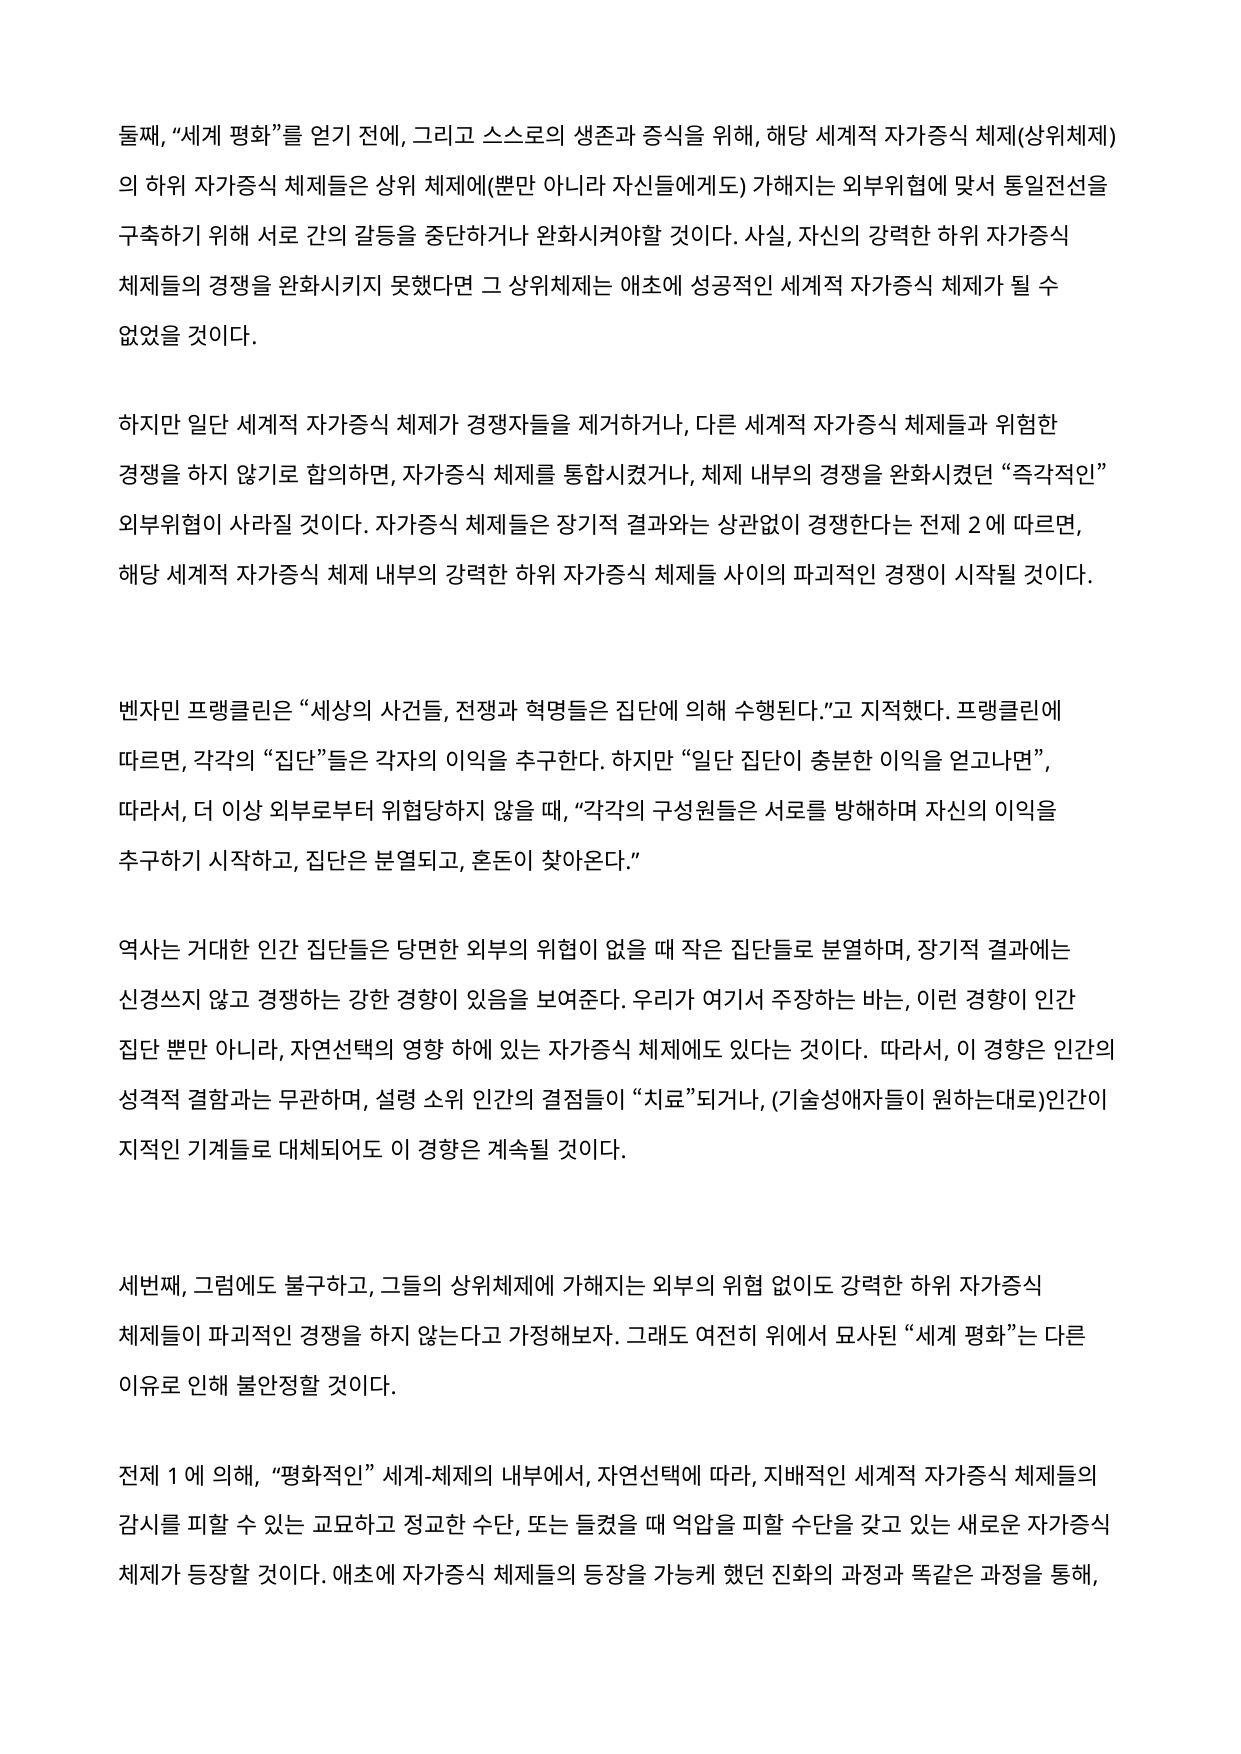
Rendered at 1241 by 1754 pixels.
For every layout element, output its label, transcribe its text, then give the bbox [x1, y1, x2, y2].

text 세번째, 그럼에도 불구하고, 그들의 상위체제에 가해지는 외부의 위협 없이도 강력한 하위 자가증식 체제들이 파괴적인 경쟁을 하지 않는다고 가정해보자. 그래도 여전히 위에서 묘사된 “세계 평화”는 다른 이유로 인해 불안정할 것이다. [118, 1268, 1122, 1401]
text 벤자민 프랭클린은 “세상의 사건들, 전쟁과 혁명들은 집단에 의해 수행된다.”고 지적했다. 프랭클린에 따르면, 각각의 “집단”들은 각자의 이익을 추구한다. 하지만 “일단 집단이 충분한 이익을 얻고나면”, 따라서, 더 이상 외부로부터 위협당하지 않을 때, “각각의 구성원들은 서로를 방해하며 자신의 이익을 추구하기 시작하고, 집단은 분열되고, 혼돈이 찾아온다.” [118, 693, 1122, 876]
text 둘째, “세계 평화”를 얻기 전에, 그리고 스스로의 생존과 증식을 위해, 해당 세계적 자가증식 체제(상위체제)의 하위 자가증식 체제들은 상위 체제에(뿐만 아니라 자신들에게도) 가해지는 외부위협에 맞서 통일전선을 구축하기 위해 서로 간의 갈등을 중단하거나 완화시켜야할 것이다. 사실, 자신의 강력한 하위 자가증식 체제들의 경쟁을 완화시키지 못했다면 그 상위체제는 애초에 성공적인 세계적 자가증식 체제가 될 수 없었을 것이다. [118, 118, 1122, 351]
text 역사는 거대한 인간 집단들은 당면한 외부의 위협이 없을 때 작은 집단들로 분열하며, 장기적 결과에는 신경쓰지 않고 경쟁하는 강한 경향이 있음을 보여준다. 우리가 여기서 주장하는 바는, 이런 경향이 인간 집단 뿐만 아니라, 자연선택의 영향 하에 있는 자가증식 체제에도 있다는 것이다. 따라서, 이 경향은 인간의 성격적 결함과는 무관하며, 설령 소위 인간의 결점들이 “치료”되거나, (기술성애자들이 원하는대로)인간이 지적인 기계들로 대체되어도 이 경향은 계속될 것이다. [118, 932, 1122, 1165]
text 전제 1에 의해, “평화적인” 세계-체제의 내부에서, 자연선택에 따라, 지배적인 세계적 자가증식 체제들의 감시를 피할 수 있는 교묘하고 정교한 수단, 또는 들켰을 때 억압을 피할 수단을 갖고 있는 새로운 자가증식 체제가 등장할 것이다. 애초에 자가증식 체제들의 등장을 가능케 했던 진화의 과정과 똑같은 과정을 통해, [118, 1457, 1122, 1591]
text 하지만 일단 세계적 자가증식 체제가 경쟁자들을 제거하거나, 다른 세계적 자가증식 체제들과 위험한 경쟁을 하지 않기로 합의하면, 자가증식 체제를 통합시켰거나, 체제 내부의 경쟁을 완화시켰던 “즉각적인” 외부위협이 사라질 것이다. 자가증식 체제들은 장기적 결과와는 상관없이 경쟁한다는 전제 2에 따르면, 해당 세계적 자가증식 체제 내부의 강력한 하위 자가증식 체제들 사이의 파괴적인 경쟁이 시작될 것이다. [118, 407, 1122, 590]
